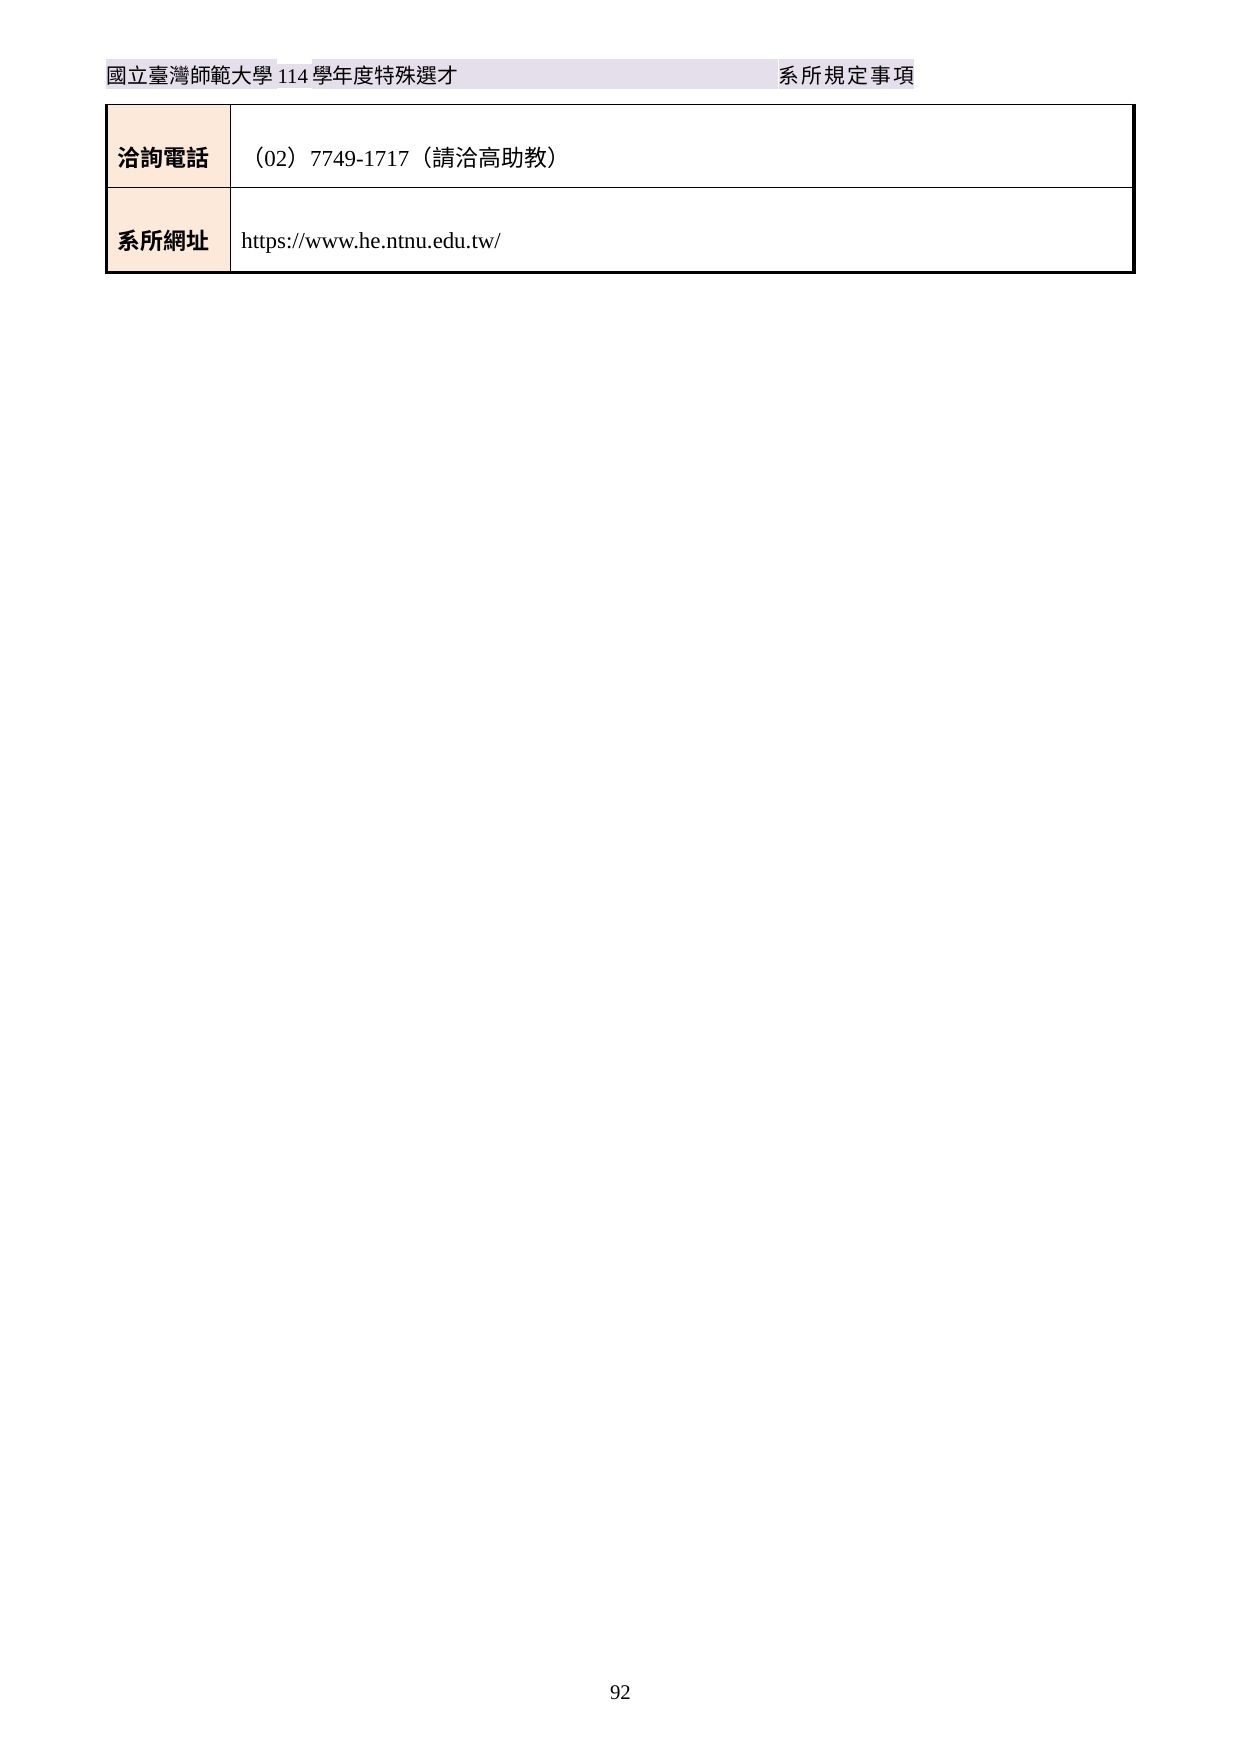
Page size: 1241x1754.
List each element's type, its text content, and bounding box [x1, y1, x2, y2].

table_cell 洽詢電話 [108, 105, 230, 187]
table_cell https://www.he.ntnu.edu.tw/ [231, 188, 1132, 271]
table_cell 系所網址 [108, 188, 230, 271]
table_cell （02）7749-1717（請洽高助教） [231, 105, 1132, 187]
